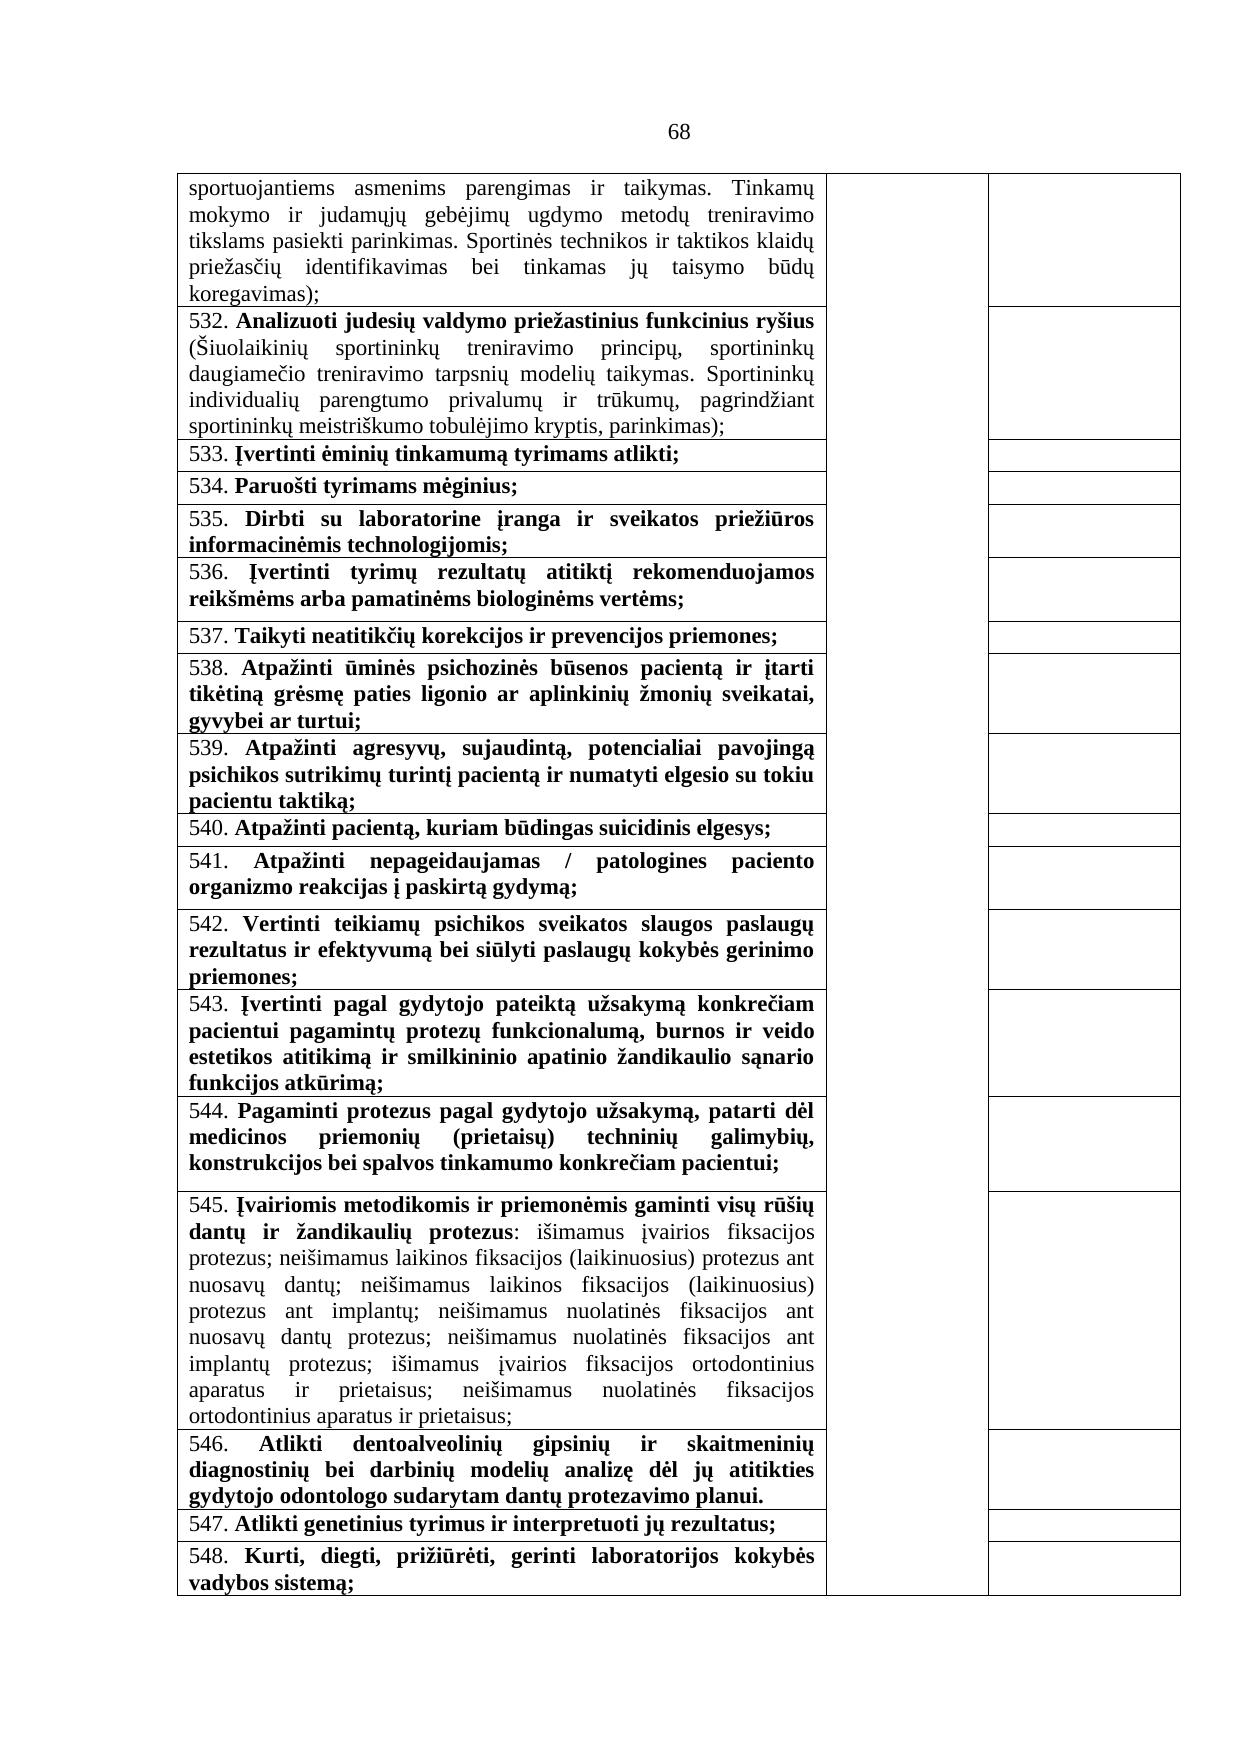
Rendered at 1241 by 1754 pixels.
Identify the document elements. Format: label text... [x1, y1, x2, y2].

table_cell 539. Atpažinti agresyvų, sujaudintą, potencialiai pavojingą psichikos sutrikimų turintį pacientą ir numatyti elgesio su tokiu pacientu taktiką; [178, 734, 826, 813]
table_cell 534. Paruošti tyrimams mėginius; [178, 472, 826, 503]
table_cell [989, 654, 1180, 733]
table_cell [989, 472, 1180, 503]
table_cell [989, 174, 1180, 306]
table_cell [989, 558, 1180, 621]
table_cell [989, 440, 1180, 471]
table_cell 535. Dirbti su laboratorine įranga ir sveikatos priežiūros informacinėmis technologijomis; [178, 505, 826, 557]
table_cell [827, 174, 988, 1595]
table_cell 538. Atpažinti ūminės psichozinės būsenos pacientą ir įtarti tikėtiną grėsmę paties ligonio ar aplinkinių žmonių sveikatai, gyvybei ar turtui; [178, 654, 826, 733]
table_cell [989, 622, 1180, 653]
table_cell [989, 307, 1180, 439]
table_cell 533. Įvertinti ėminių tinkamumą tyrimams atlikti; [178, 440, 826, 471]
table_cell [989, 1097, 1180, 1191]
table_cell [989, 734, 1180, 813]
table_cell [989, 990, 1180, 1096]
table_cell [989, 814, 1180, 846]
table_cell [989, 847, 1180, 909]
table_cell 544. Pagaminti protezus pagal gydytojo užsakymą, patarti dėl medicinos priemonių (prietaisų) techninių galimybių, konstrukcijos bei spalvos tinkamumo konkrečiam pacientui; [178, 1097, 826, 1191]
table_cell 536. Įvertinti tyrimų rezultatų atitiktį rekomenduojamos reikšmėms arba pamatinėms biologinėms vertėms; [178, 558, 826, 621]
table_cell 542. Vertinti teikiamų psichikos sveikatos slaugos paslaugų rezultatus ir efektyvumą bei siūlyti paslaugų kokybės gerinimo priemones; [178, 910, 826, 989]
table_cell 547. Atlikti genetinius tyrimus ir interpretuoti jų rezultatus; [178, 1510, 826, 1541]
table_cell [989, 910, 1180, 989]
table_cell [989, 1192, 1180, 1429]
table_cell [989, 1510, 1180, 1541]
table_cell 532. Analizuoti judesių valdymo priežastinius funkcinius ryšius (Šiuolaikinių sportininkų treniravimo principų, sportininkų daugiamečio treniravimo tarpsnių modelių taikymas. Sportininkų individualių parengtumo privalumų ir trūkumų, pagrindžiant sportininkų meistriškumo tobulėjimo kryptis, parinkimas); [178, 307, 826, 439]
table_cell [989, 1430, 1180, 1509]
table_cell 548. Kurti, diegti, prižiūrėti, gerinti laboratorijos kokybės vadybos sistemą; [178, 1542, 826, 1595]
table_cell sportuojantiems asmenims parengimas ir taikymas. Tinkamų mokymo ir judamųjų gebėjimų ugdymo metodų treniravimo tikslams pasiekti parinkimas. Sportinės technikos ir taktikos klaidų priežasčių identifikavimas bei tinkamas jų taisymo būdų koregavimas); [178, 174, 826, 306]
table_cell 545. Įvairiomis metodikomis ir priemonėmis gaminti visų rūšių dantų ir žandikaulių protezus: išimamus įvairios fiksacijos protezus; neišimamus laikinos fiksacijos (laikinuosius) protezus ant nuosavų dantų; neišimamus laikinos fiksacijos (laikinuosius) protezus ant implantų; neišimamus nuolatinės fiksacijos ant nuosavų dantų protezus; neišimamus nuolatinės fiksacijos ant implantų protezus; išimamus įvairios fiksacijos ortodontinius aparatus ir prietaisus; neišimamus nuolatinės fiksacijos ortodontinius aparatus ir prietaisus; [178, 1192, 826, 1429]
table_cell 541. Atpažinti nepageidaujamas / patologines paciento organizmo reakcijas į paskirtą gydymą; [178, 847, 826, 909]
table_cell [989, 505, 1180, 557]
table_cell 543. Įvertinti pagal gydytojo pateiktą užsakymą konkrečiam pacientui pagamintų protezų funkcionalumą, burnos ir veido estetikos atitikimą ir smilkininio apatinio žandikaulio sąnario funkcijos atkūrimą; [178, 990, 826, 1096]
table_cell 540. Atpažinti pacientą, kuriam būdingas suicidinis elgesys; [178, 814, 826, 846]
table_cell 546. Atlikti dentoalveolinių gipsinių ir skaitmeninių diagnostinių bei darbinių modelių analizę dėl jų atitikties gydytojo odontologo sudarytam dantų protezavimo planui. [178, 1430, 826, 1509]
table_cell 537. Taikyti neatitikčių korekcijos ir prevencijos priemones; [178, 622, 826, 653]
table_cell [989, 1542, 1180, 1595]
